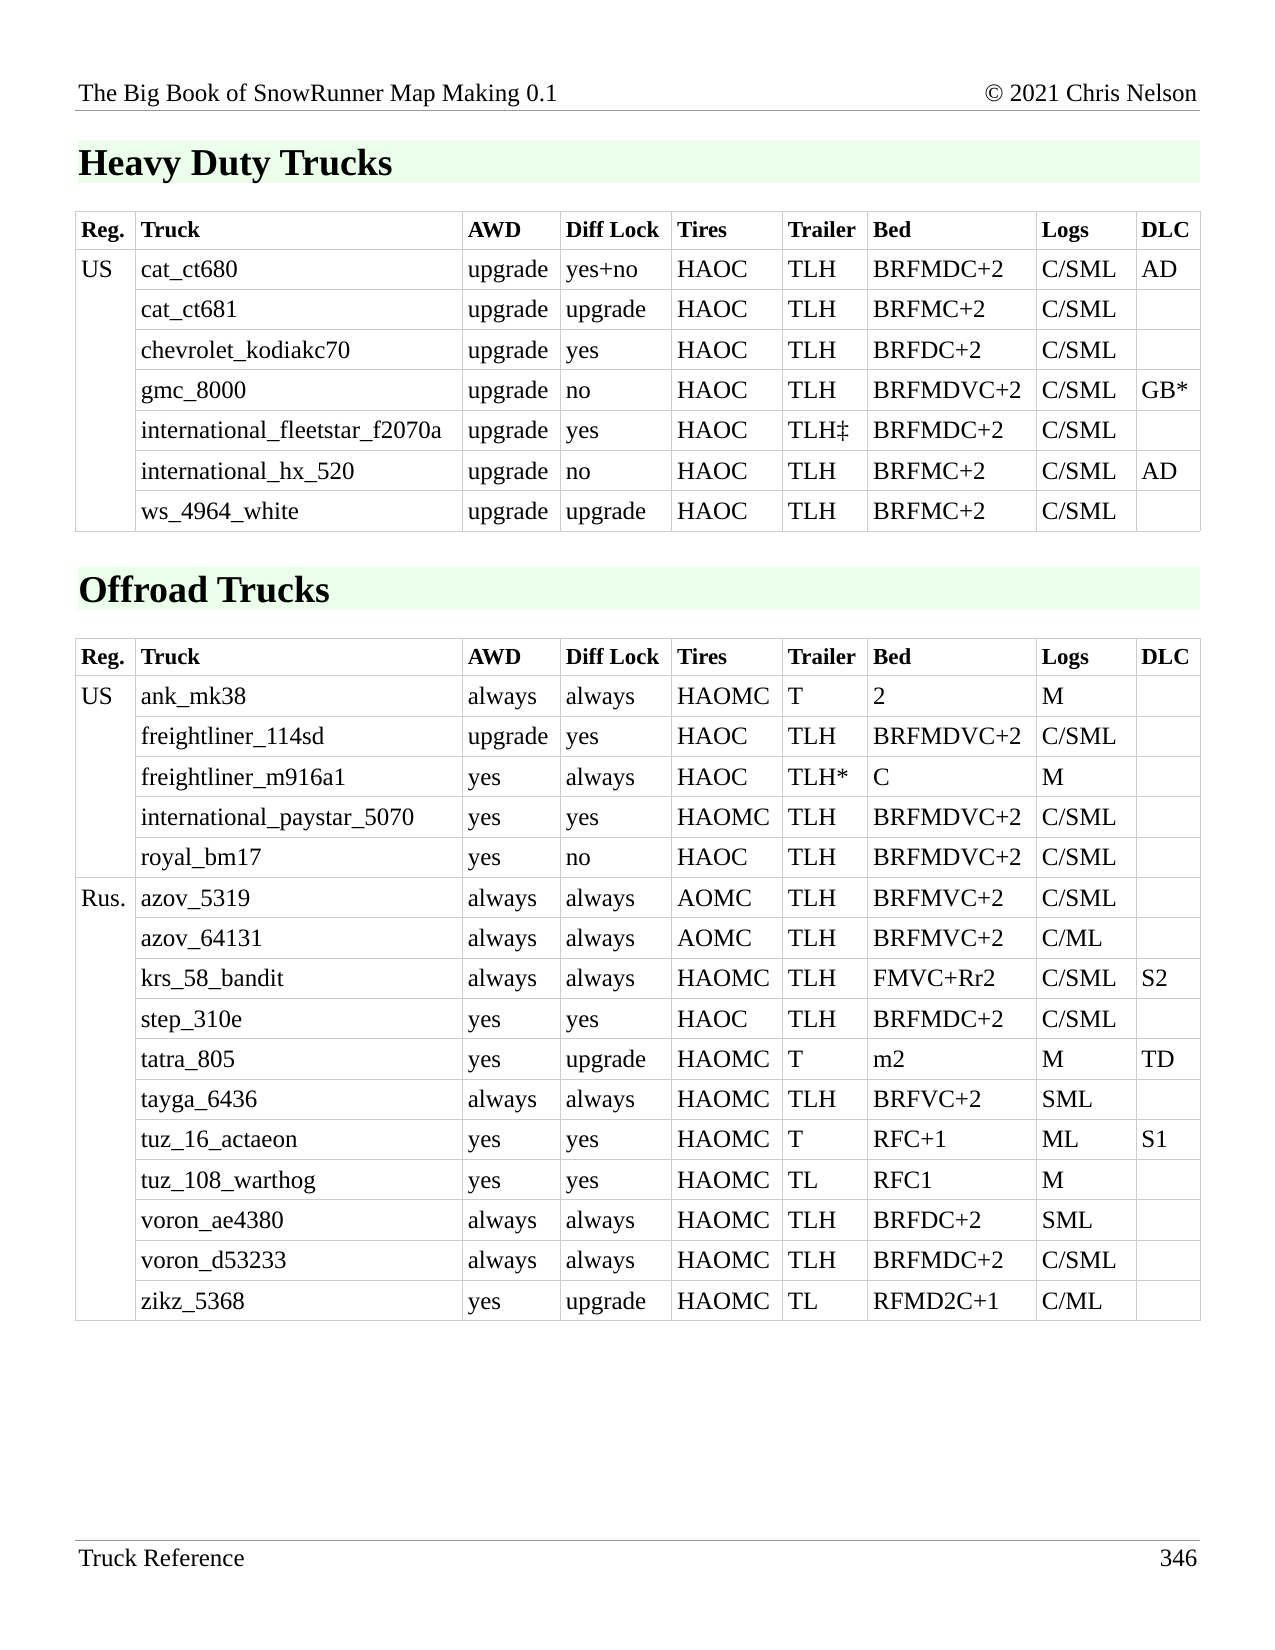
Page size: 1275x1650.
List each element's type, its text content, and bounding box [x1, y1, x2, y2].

table_cell HAOC [672, 838, 782, 877]
table_cell [1137, 838, 1200, 877]
table_cell [1137, 757, 1200, 796]
table_cell SML [1037, 1200, 1136, 1240]
table_cell C [868, 757, 1036, 796]
table_cell [1137, 491, 1200, 531]
table_cell HAOMC [672, 959, 782, 998]
table_cell upgrade [561, 1281, 671, 1320]
table_cell Rus. [76, 878, 135, 917]
table_cell HAOMC [672, 1120, 782, 1159]
table_cell always [463, 1241, 560, 1280]
table_cell AD [1137, 250, 1200, 289]
table_cell no [561, 451, 671, 490]
table_cell AD [1137, 451, 1200, 490]
table_cell C/SML [1037, 878, 1136, 917]
table_cell ML [1037, 1120, 1136, 1159]
table_cell TLH [783, 918, 867, 957]
table_cell [1137, 1160, 1200, 1199]
table_cell BRFMDVC+2 [868, 370, 1036, 410]
table_cell BRFMDC+2 [868, 999, 1036, 1038]
table_cell TL [783, 1281, 867, 1320]
table_cell international_fleetstar_f2070a [136, 411, 462, 450]
table_cell upgrade [463, 451, 560, 490]
subtitle Offroad Trucks [78, 567, 1200, 610]
table_cell M [1037, 1039, 1136, 1078]
table_header AWD [463, 639, 560, 675]
table_cell HAOC [672, 250, 782, 289]
table_cell yes [561, 411, 671, 450]
table_cell TD [1137, 1039, 1200, 1078]
table_cell [1137, 717, 1200, 756]
table_cell HAOMC [672, 1200, 782, 1240]
table_cell azov_64131 [136, 918, 462, 957]
table_header Tires [672, 639, 782, 675]
table_cell TLH [783, 1080, 867, 1119]
table_cell T [783, 676, 867, 716]
table_cell AOMC [672, 918, 782, 957]
table_cell [1137, 676, 1200, 716]
table_cell [76, 369, 135, 410]
table_cell always [561, 918, 671, 957]
table_cell BRFMDC+2 [868, 1241, 1036, 1280]
table_cell royal_bm17 [136, 838, 462, 877]
table_cell always [463, 676, 560, 716]
table_cell HAOMC [672, 1039, 782, 1078]
table_cell C/SML [1037, 491, 1136, 531]
table_cell TLH [783, 878, 867, 917]
table_cell yes [463, 757, 560, 796]
table_cell [1137, 999, 1200, 1038]
table_cell HAOC [672, 411, 782, 450]
table_cell C/SML [1037, 330, 1136, 369]
table_cell always [561, 878, 671, 917]
table_cell [1137, 797, 1200, 837]
table_cell yes [463, 797, 560, 837]
table_cell [76, 958, 135, 998]
table_cell no [561, 838, 671, 877]
table_cell upgrade [561, 1039, 671, 1078]
table_cell TLH [783, 370, 867, 410]
table_cell voron_d53233 [136, 1241, 462, 1280]
table_cell upgrade [463, 290, 560, 329]
table_cell US [76, 250, 135, 289]
table_cell C/SML [1037, 451, 1136, 490]
table_cell always [561, 1241, 671, 1280]
table_cell [76, 1159, 135, 1199]
table_cell BRFDC+2 [868, 330, 1036, 369]
table_cell [76, 1119, 135, 1159]
subtitle Heavy Duty Trucks [78, 140, 1200, 183]
table_cell yes [463, 999, 560, 1038]
table_cell freightliner_m916a1 [136, 757, 462, 796]
table_cell always [561, 757, 671, 796]
table_cell yes [463, 1281, 560, 1320]
table_cell TLH [783, 999, 867, 1038]
table_cell TLH [783, 330, 867, 369]
table_header Reg. [76, 212, 135, 248]
table_cell yes+no [561, 250, 671, 289]
table_cell [76, 1079, 135, 1119]
table_cell step_310e [136, 999, 462, 1038]
table_cell HAOMC [672, 797, 782, 837]
table_cell [76, 837, 135, 877]
table_cell [76, 1280, 135, 1320]
table_cell [76, 998, 135, 1038]
table_cell HAOMC [672, 1160, 782, 1199]
table_cell S2 [1137, 959, 1200, 998]
table_cell GB* [1137, 370, 1200, 410]
table_cell zikz_5368 [136, 1281, 462, 1320]
table_cell BRFMDC+2 [868, 250, 1036, 289]
table_cell upgrade [463, 370, 560, 410]
table_cell [76, 1240, 135, 1280]
table_cell C/SML [1037, 250, 1136, 289]
table_header Diff Lock [561, 639, 671, 675]
table_cell [1137, 1281, 1200, 1320]
table_cell C/SML [1037, 290, 1136, 329]
table_header Logs [1037, 212, 1136, 248]
table_cell BRFMDVC+2 [868, 797, 1036, 837]
table_cell upgrade [463, 250, 560, 289]
table_cell upgrade [463, 491, 560, 531]
table_cell [1137, 1080, 1200, 1119]
table_cell freightliner_114sd [136, 717, 462, 756]
table_cell HAOMC [672, 1080, 782, 1119]
table_cell RFMD2C+1 [868, 1281, 1036, 1320]
table_cell SML [1037, 1080, 1136, 1119]
table_cell BRFDC+2 [868, 1200, 1036, 1240]
table_cell TLH [783, 1241, 867, 1280]
table_cell ws_4964_white [136, 491, 462, 531]
table_cell AOMC [672, 878, 782, 917]
table_cell HAOMC [672, 1241, 782, 1280]
table_header DLC [1137, 212, 1200, 248]
table_cell [76, 450, 135, 490]
table_cell TL [783, 1160, 867, 1199]
table_cell [1137, 1241, 1200, 1280]
table_cell T [783, 1039, 867, 1078]
table_cell gmc_8000 [136, 370, 462, 410]
table_cell [76, 1038, 135, 1078]
table_cell C/SML [1037, 797, 1136, 837]
table_cell international_hx_520 [136, 451, 462, 490]
table_cell [76, 716, 135, 756]
table_cell BRFVC+2 [868, 1080, 1036, 1119]
table_cell BRFMVC+2 [868, 918, 1036, 957]
table_cell always [463, 878, 560, 917]
table_cell always [463, 918, 560, 957]
table_cell C/SML [1037, 1241, 1136, 1280]
table_cell yes [463, 838, 560, 877]
table_cell RFC+1 [868, 1120, 1036, 1159]
table_header Truck [136, 212, 462, 248]
table_cell BRFMDC+2 [868, 411, 1036, 450]
table_cell HAOC [672, 999, 782, 1038]
table_cell BRFMC+2 [868, 491, 1036, 531]
table_cell HAOC [672, 330, 782, 369]
table_cell US [76, 676, 135, 716]
table_cell cat_ct680 [136, 250, 462, 289]
table_cell [76, 289, 135, 329]
table_cell TLH [783, 1200, 867, 1240]
table_cell S1 [1137, 1120, 1200, 1159]
table_header DLC [1137, 639, 1200, 675]
table_cell yes [463, 1160, 560, 1199]
table_cell TLH [783, 959, 867, 998]
table_cell TLH [783, 491, 867, 531]
table_cell TLH* [783, 757, 867, 796]
table_cell C/SML [1037, 999, 1136, 1038]
table_cell always [463, 1080, 560, 1119]
table_cell C/SML [1037, 717, 1136, 756]
table_cell C/SML [1037, 411, 1136, 450]
table_cell HAOC [672, 290, 782, 329]
table_cell tayga_6436 [136, 1080, 462, 1119]
table_cell [1137, 330, 1200, 369]
table_cell cat_ct681 [136, 290, 462, 329]
table_cell [1137, 1200, 1200, 1240]
table_header Bed [868, 212, 1036, 248]
table_cell TLH [783, 290, 867, 329]
table_cell yes [463, 1039, 560, 1078]
table_cell [76, 796, 135, 837]
table_cell [76, 756, 135, 796]
table_cell TLH [783, 797, 867, 837]
table_cell yes [561, 330, 671, 369]
table_cell TLH‡ [783, 411, 867, 450]
table_cell M [1037, 757, 1136, 796]
table_cell yes [561, 999, 671, 1038]
table_cell upgrade [463, 330, 560, 369]
table_cell HAOMC [672, 676, 782, 716]
table_header AWD [463, 212, 560, 248]
table_cell international_paystar_5070 [136, 797, 462, 837]
table_cell BRFMC+2 [868, 290, 1036, 329]
table_cell m2 [868, 1039, 1036, 1078]
table_cell upgrade [463, 411, 560, 450]
table_header Tires [672, 212, 782, 248]
table_header Diff Lock [561, 212, 671, 248]
table_cell C/ML [1037, 918, 1136, 957]
table_cell [76, 490, 135, 531]
table_cell HAOMC [672, 1281, 782, 1320]
table_cell [76, 1199, 135, 1240]
table_cell ank_mk38 [136, 676, 462, 716]
table_cell HAOC [672, 491, 782, 531]
table_cell always [561, 959, 671, 998]
table_header Reg. [76, 639, 135, 675]
table_cell always [561, 1200, 671, 1240]
table_cell [76, 917, 135, 957]
table_cell BRFMVC+2 [868, 878, 1036, 917]
table_cell yes [561, 717, 671, 756]
table_cell upgrade [561, 491, 671, 531]
table_cell 2 [868, 676, 1036, 716]
table_cell yes [463, 1120, 560, 1159]
table_cell [1137, 878, 1200, 917]
table_cell [76, 329, 135, 369]
table_cell C/SML [1037, 838, 1136, 877]
table_cell [1137, 411, 1200, 450]
table_cell always [463, 1200, 560, 1240]
table_cell voron_ae4380 [136, 1200, 462, 1240]
table_cell no [561, 370, 671, 410]
table_cell HAOC [672, 717, 782, 756]
table_cell BRFMDVC+2 [868, 717, 1036, 756]
table_cell C/ML [1037, 1281, 1136, 1320]
table_cell C/SML [1037, 959, 1136, 998]
table_cell tuz_16_actaeon [136, 1120, 462, 1159]
table_header Trailer [783, 212, 867, 248]
table_cell TLH [783, 838, 867, 877]
table_cell tatra_805 [136, 1039, 462, 1078]
table_cell always [463, 959, 560, 998]
table_cell M [1037, 676, 1136, 716]
table_cell TLH [783, 717, 867, 756]
table_cell HAOC [672, 757, 782, 796]
table_cell M [1037, 1160, 1136, 1199]
table_cell HAOC [672, 370, 782, 410]
table_header Truck [136, 639, 462, 675]
table_header Logs [1037, 639, 1136, 675]
table_cell always [561, 676, 671, 716]
table_cell yes [561, 797, 671, 837]
table_cell [1137, 918, 1200, 957]
table_cell upgrade [561, 290, 671, 329]
table_cell BRFMC+2 [868, 451, 1036, 490]
table_cell HAOC [672, 451, 782, 490]
table_cell T [783, 1120, 867, 1159]
table_cell upgrade [463, 717, 560, 756]
table_cell krs_58_bandit [136, 959, 462, 998]
table_cell tuz_108_warthog [136, 1160, 462, 1199]
table_cell [76, 410, 135, 450]
table_cell RFC1 [868, 1160, 1036, 1199]
table_cell [1137, 290, 1200, 329]
table_header Bed [868, 639, 1036, 675]
table_cell chevrolet_kodiakc70 [136, 330, 462, 369]
table_cell TLH [783, 451, 867, 490]
table_cell FMVC+Rr2 [868, 959, 1036, 998]
table_header Trailer [783, 639, 867, 675]
table_cell yes [561, 1160, 671, 1199]
table_cell azov_5319 [136, 878, 462, 917]
table_cell TLH [783, 250, 867, 289]
table_cell always [561, 1080, 671, 1119]
table_cell BRFMDVC+2 [868, 838, 1036, 877]
table_cell yes [561, 1120, 671, 1159]
table_cell C/SML [1037, 370, 1136, 410]
